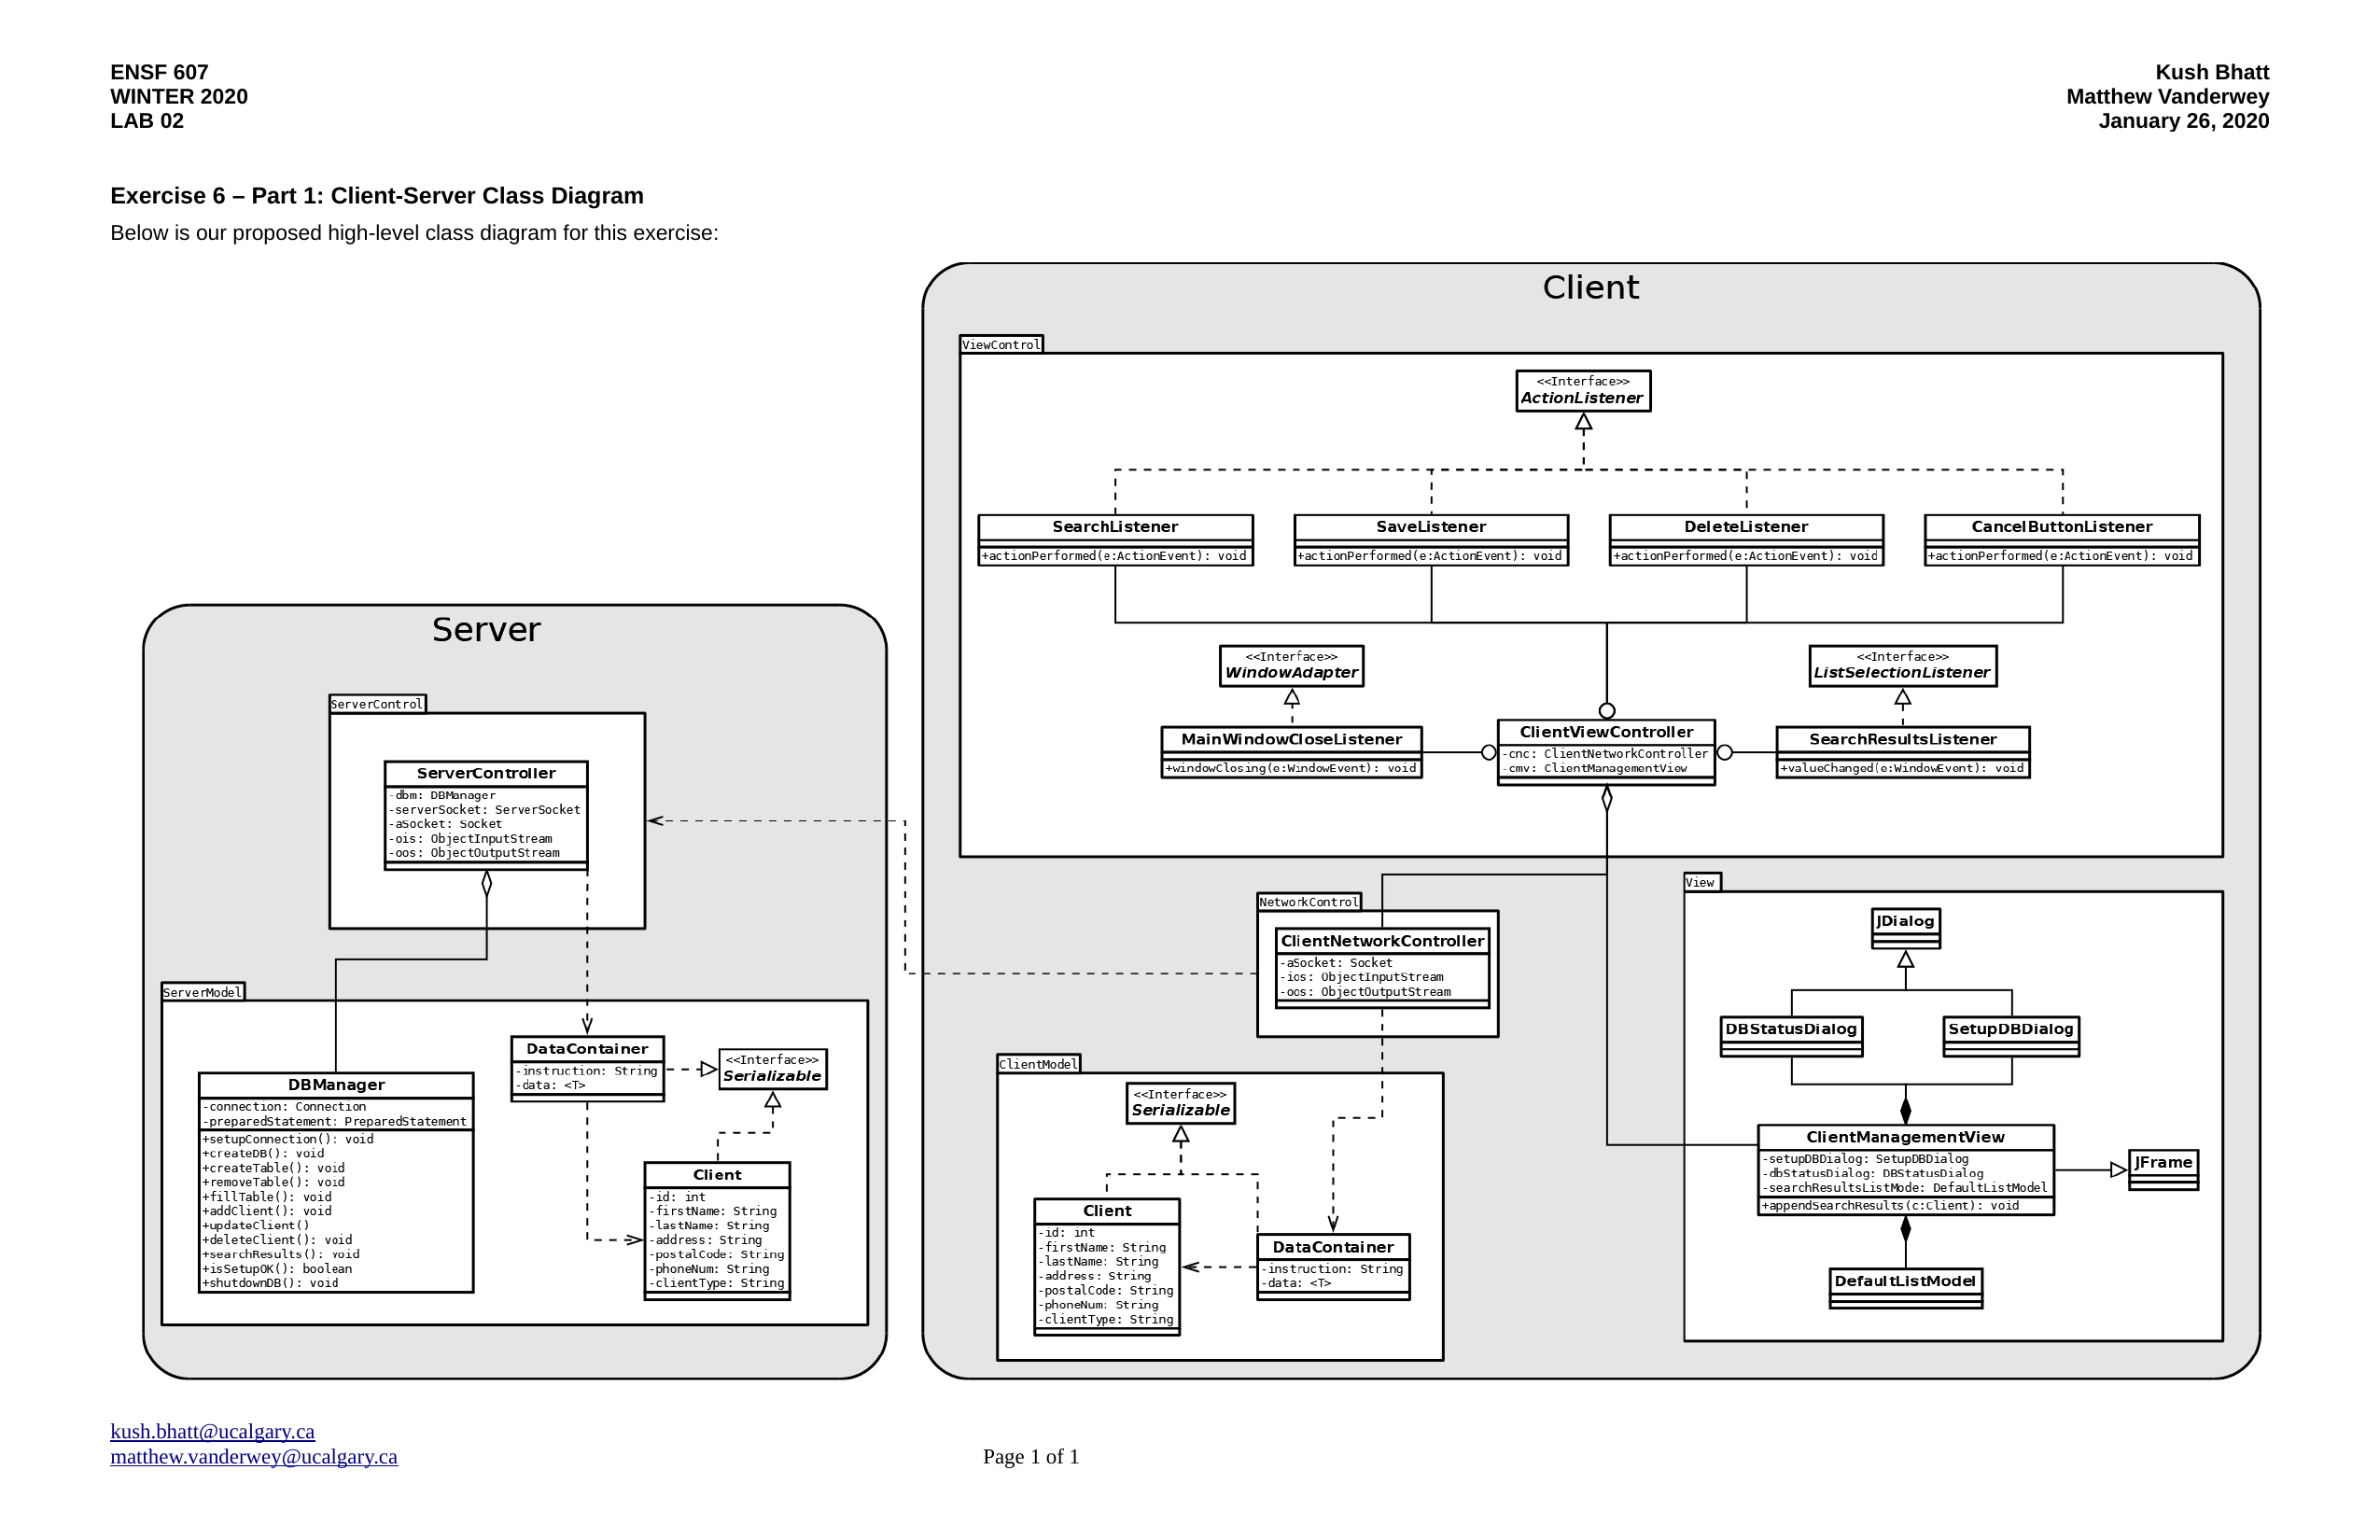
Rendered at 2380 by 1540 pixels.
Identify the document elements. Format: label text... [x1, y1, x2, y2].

picture [142, 262, 2262, 1380]
text Below is our proposed high-level class diagram for this exercise: [110, 220, 2270, 245]
subtitle Exercise 6 – Part 1: Client-Server Class Diagram [110, 182, 2270, 209]
